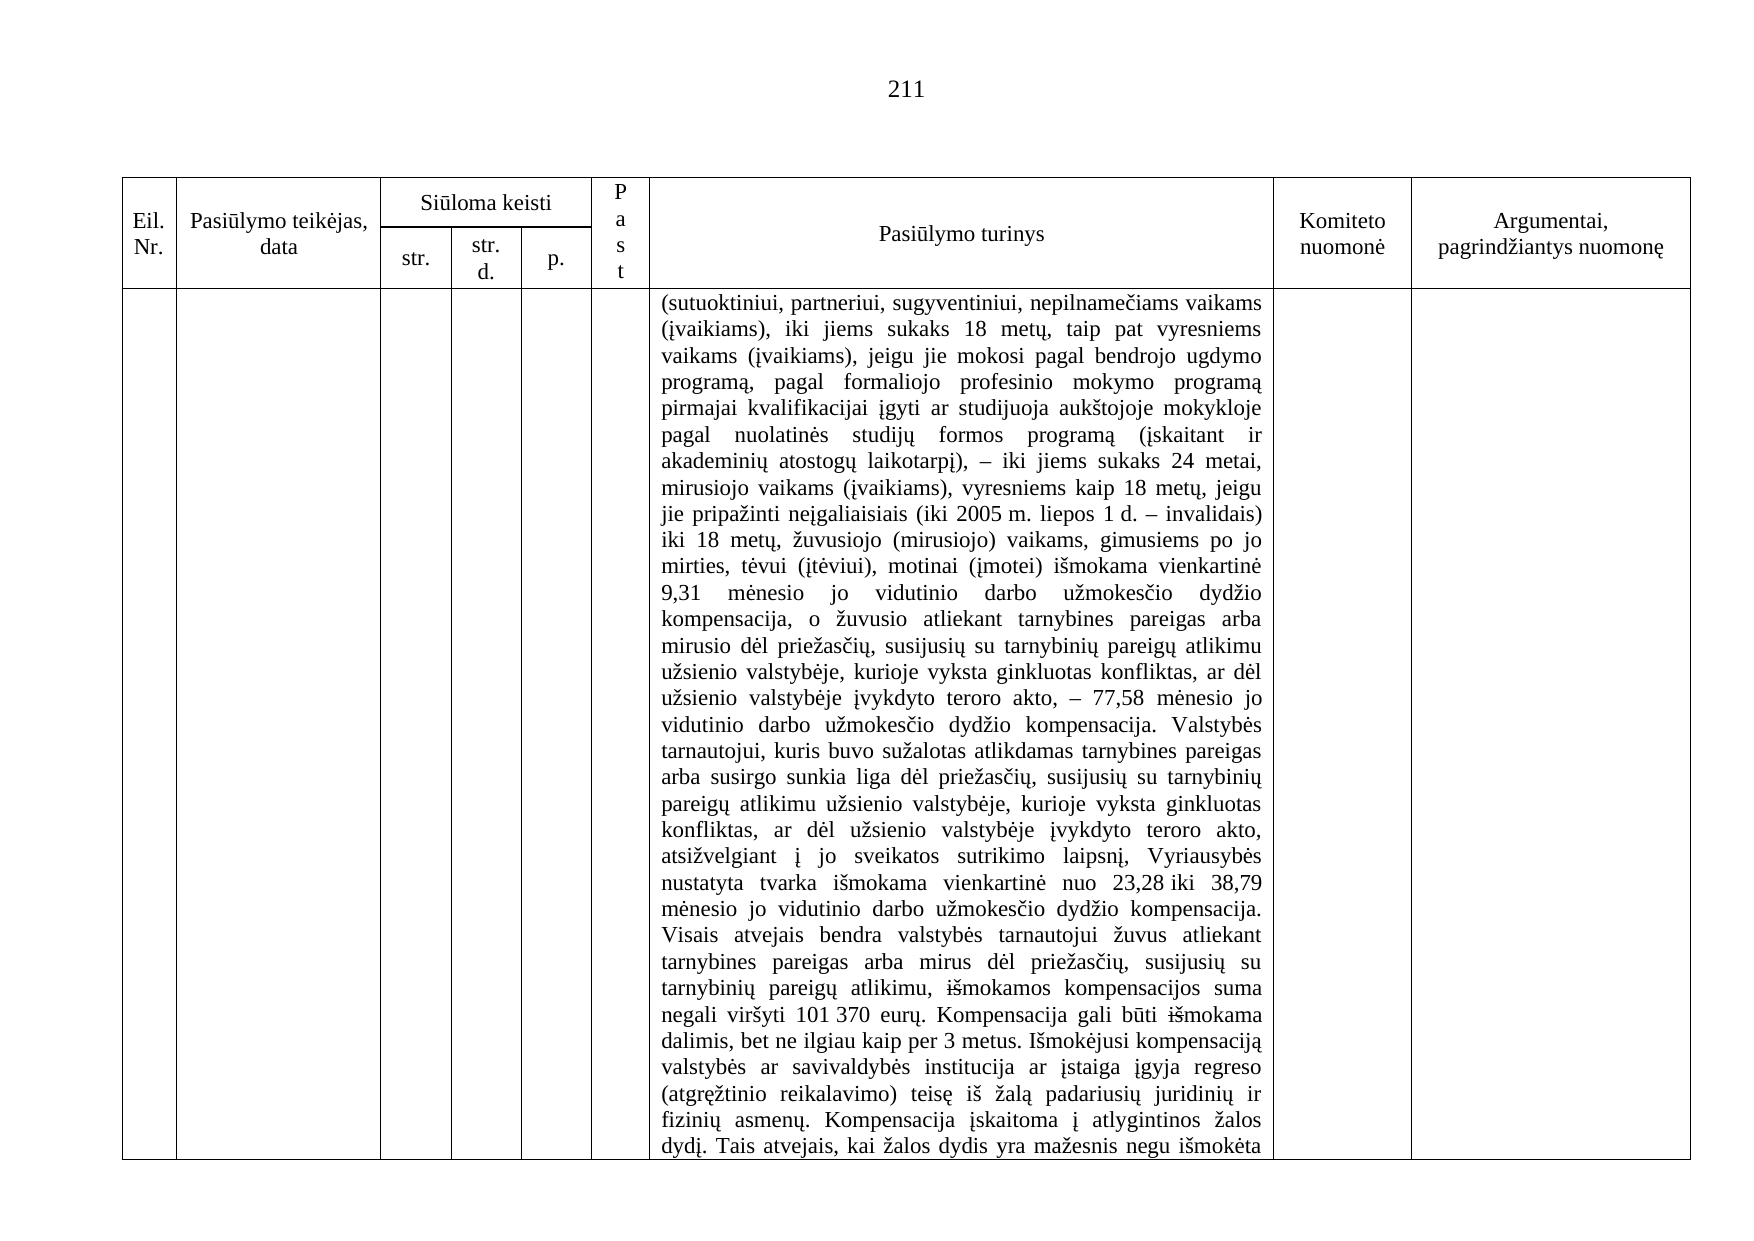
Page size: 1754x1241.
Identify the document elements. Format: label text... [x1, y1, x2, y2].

table_header Eil. Nr. [123, 178, 176, 288]
table_header Pasiūlymo teikėjas, data [177, 178, 380, 288]
table_cell [177, 289, 380, 1159]
table_cell p. [522, 228, 591, 288]
table_cell [452, 289, 521, 1159]
table_header Argumentai, pagrindžiantys nuomonę [1412, 178, 1690, 288]
table_cell [592, 289, 649, 1159]
table_cell (sutuoktiniui, partneriui, sugyventiniui, nepilnamečiams vaikams (įvaikiams), iki jiems sukaks 18 metų, taip pat vyresniems vaikams (įvaikiams), jeigu jie mokosi pagal bendrojo ugdymo programą, pagal formaliojo profesinio mokymo programą pirmajai kvalifikacijai įgyti ar studijuoja aukštojoje mokykloje pagal nuolatinės studijų formos programą (įskaitant ir akademinių atostogų laikotarpį), – iki jiems sukaks 24 metai, mirusiojo vaikams (įvaikiams), vyresniems kaip 18 metų, jeigu jie pripažinti neįgaliaisiais (iki 2005 m. liepos 1 d. – invalidais) iki 18 metų, žuvusiojo (mirusiojo) vaikams, gimusiems po jo mirties, tėvui (įtėviui), motinai (įmotei) išmokama vienkartinė 9,31 mėnesio jo vidutinio darbo užmokesčio dydžio kompensacija, o žuvusio atliekant tarnybines pareigas arba mirusio dėl priežasčių, susijusių su tarnybinių pareigų atlikimu užsienio valstybėje, kurioje vyksta ginkluotas konfliktas, ar dėl užsienio valstybėje įvykdyto teroro akto, – 77,58 mėnesio jo vidutinio darbo užmokesčio dydžio kompensacija. Valstybės tarnautojui, kuris buvo sužalotas atlikdamas tarnybines pareigas arba susirgo sunkia liga dėl priežasčių, susijusių su tarnybinių pareigų atlikimu užsienio valstybėje, kurioje vyksta ginkluotas konfliktas, ar dėl užsienio valstybėje įvykdyto teroro akto, atsižvelgiant į jo sveikatos sutrikimo laipsnį, Vyriausybės nustatyta tvarka išmokama vienkartinė nuo 23,28 iki 38,79 mėnesio jo vidutinio darbo užmokesčio dydžio kompensacija. Visais atvejais bendra valstybės tarnautojui žuvus atliekant tarnybines pareigas arba mirus dėl priežasčių, susijusių su tarnybinių pareigų atlikimu, išmokamos kompensacijos suma negali viršyti 101 370 eurų. Kompensacija gali būti išmokama dalimis, bet ne ilgiau kaip per 3 metus. Išmokėjusi kompensaciją valstybės ar savivaldybės institucija ar įstaiga įgyja regreso (atgręžtinio reikalavimo) teisę iš žalą padariusių juridinių ir fizinių asmenų. Kompensacija įskaitoma į atlygintinos žalos dydį. Tais atvejais, kai žalos dydis yra mažesnis negu išmokėta [650, 289, 1273, 1159]
table_cell [1274, 289, 1411, 1159]
table_cell [1412, 289, 1690, 1159]
table_cell [123, 289, 176, 1159]
table_header Pasiūlymo turinys [650, 178, 1273, 288]
table_header Pastabos [592, 178, 649, 288]
table_header Komiteto nuomonė [1274, 178, 1411, 288]
table_header Siūloma keisti [381, 178, 591, 226]
table_cell [381, 289, 451, 1159]
table_cell str. d. [452, 228, 521, 288]
table_cell [522, 289, 591, 1159]
table_cell str. [381, 228, 451, 288]
